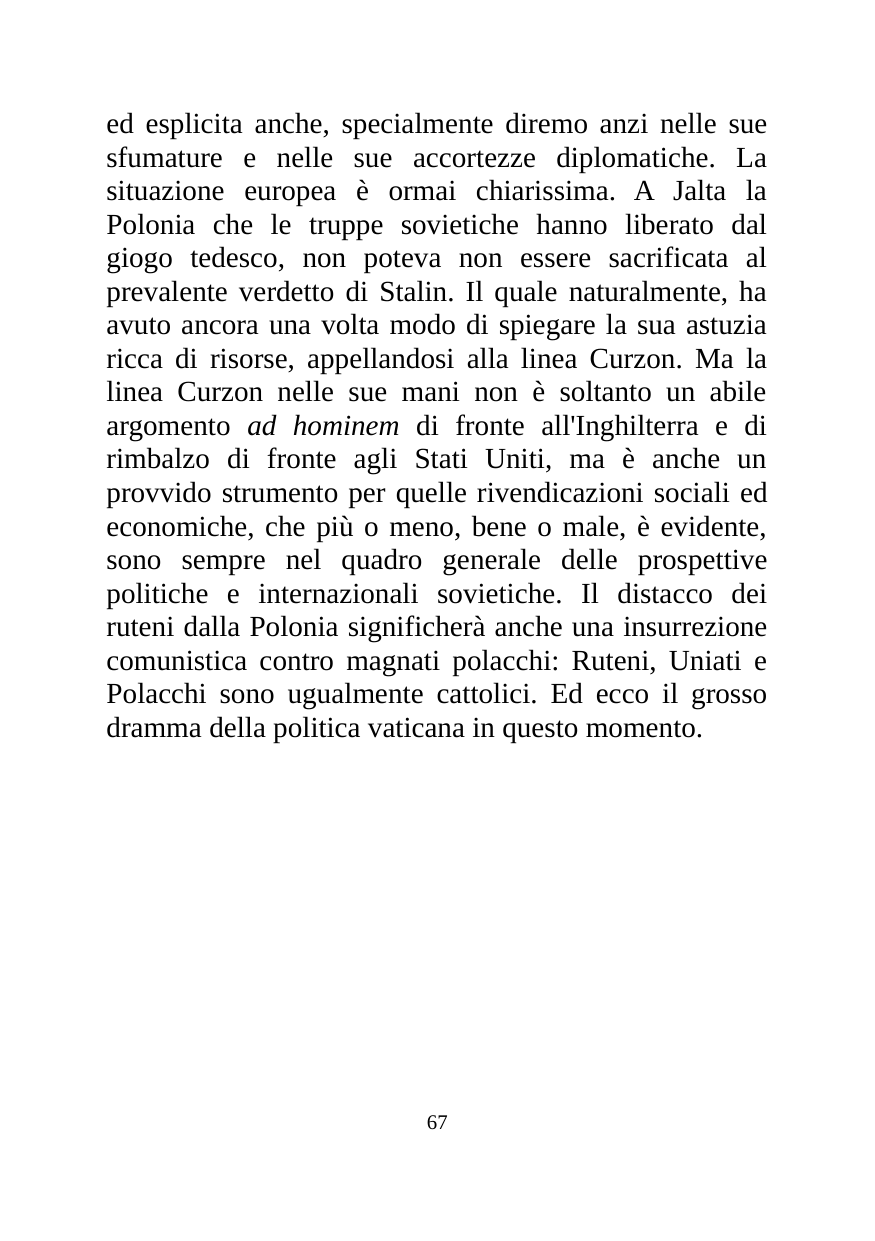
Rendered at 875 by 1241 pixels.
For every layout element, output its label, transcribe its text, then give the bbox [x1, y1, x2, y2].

text ed esplicita anche, specialmente diremo anzi nelle sue sfumature e nelle sue accortezze diplomatiche. La situazione europea è ormai chiarissima. A Jalta la Polonia che le truppe sovietiche hanno liberato dal giogo tedesco, non poteva non essere sacrificata al prevalente verdetto di Stalin. Il quale naturalmente, ha avuto ancora una volta modo di spiegare la sua astuzia ricca di risorse, appellandosi alla linea Curzon. Ma la linea Curzon nelle sue mani non è soltanto un abile argomento ad hominem di fronte all'Inghilterra e di rimbalzo di fronte agli Stati Uniti, ma è anche un provvido strumento per quelle rivendicazioni sociali ed economiche, che più o meno, bene o male, è evidente, sono sempre nel quadro generale delle prospettive politiche e internazionali sovietiche. Il distacco dei ruteni dalla Polonia significherà anche una insurrezione comunistica contro magnati polacchi: Ruteni, Uniati e Polacchi sono ugualmente cattolici. Ed ecco il grosso dramma della politica vaticana in questo momento. [106, 106, 768, 743]
